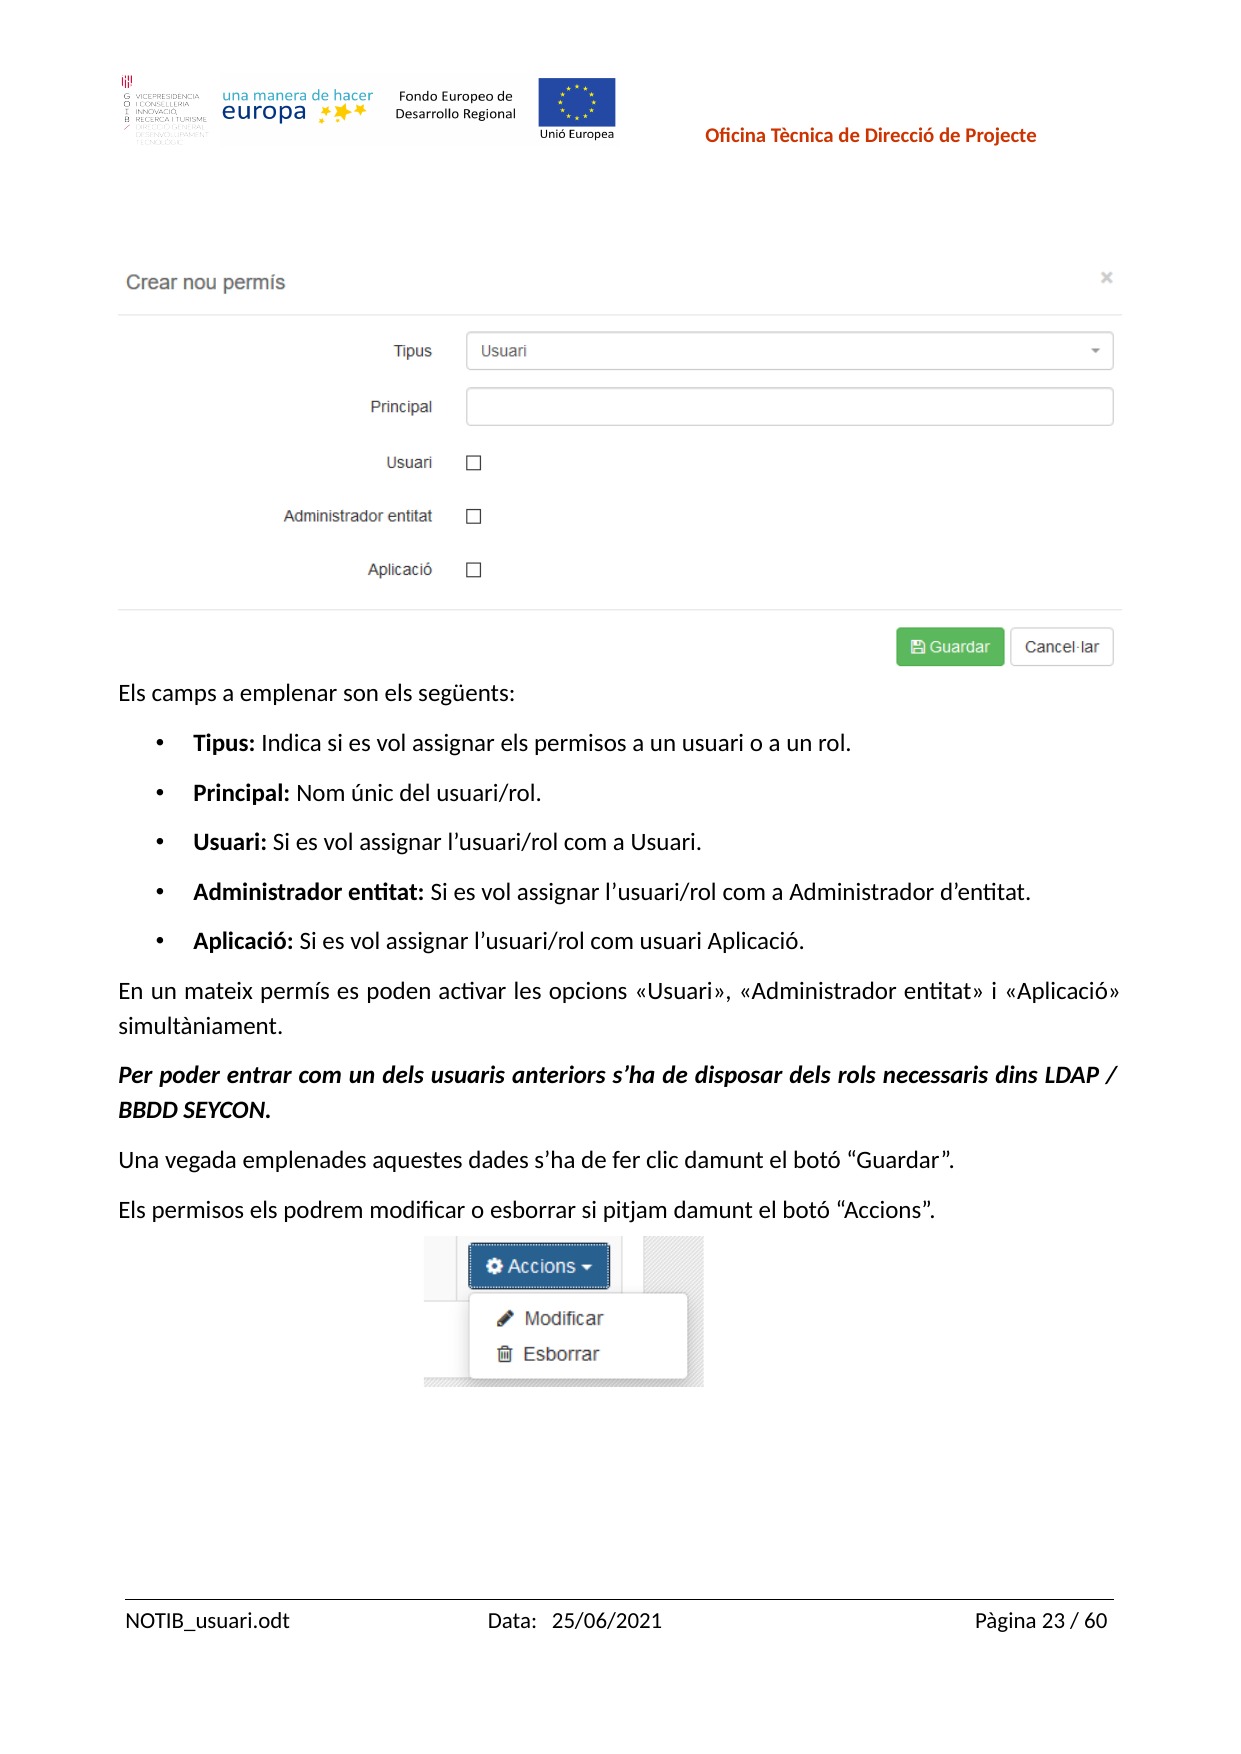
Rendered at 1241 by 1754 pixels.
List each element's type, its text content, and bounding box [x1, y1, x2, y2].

text Els camps a emplenar son els següents: [118, 673, 1122, 708]
text Una vegada emplenades aquestes dades s’ha de fer clic damunt el botó “Guardar”. [118, 1144, 1122, 1175]
list Administrador entitat: Si es vol assignar l’usuari/rol com a Administrador d’entitat. [156, 876, 1122, 906]
picture [423, 1236, 704, 1387]
picture [118, 262, 1123, 673]
picture [219, 73, 621, 147]
picture [118, 73, 213, 147]
list Usuari: Si es vol assignar l’usuari/rol com a Usuari. [156, 826, 1122, 857]
list Aplicació: Si es vol assignar l’usuari/rol com usuari Aplicació. [156, 925, 1122, 956]
text Els permisos els podrem modificar o esborrar si pitjam damunt el botó “Accions”. [118, 1194, 1122, 1224]
list Tipus: Indica si es vol assignar els permisos a un usuari o a un rol. [156, 727, 1122, 758]
list Principal: Nom únic del usuari/rol. [156, 777, 1122, 807]
text En un mateix permís es poden activar les opcions «Usuari», «Administrador entitat» i «Aplicació» simultàniament. [118, 975, 1122, 1041]
text Per poder entrar com un dels usuaris anteriors s’ha de disposar dels rols necessaris dins LDAP / BBDD SEYCON. [118, 1059, 1122, 1125]
